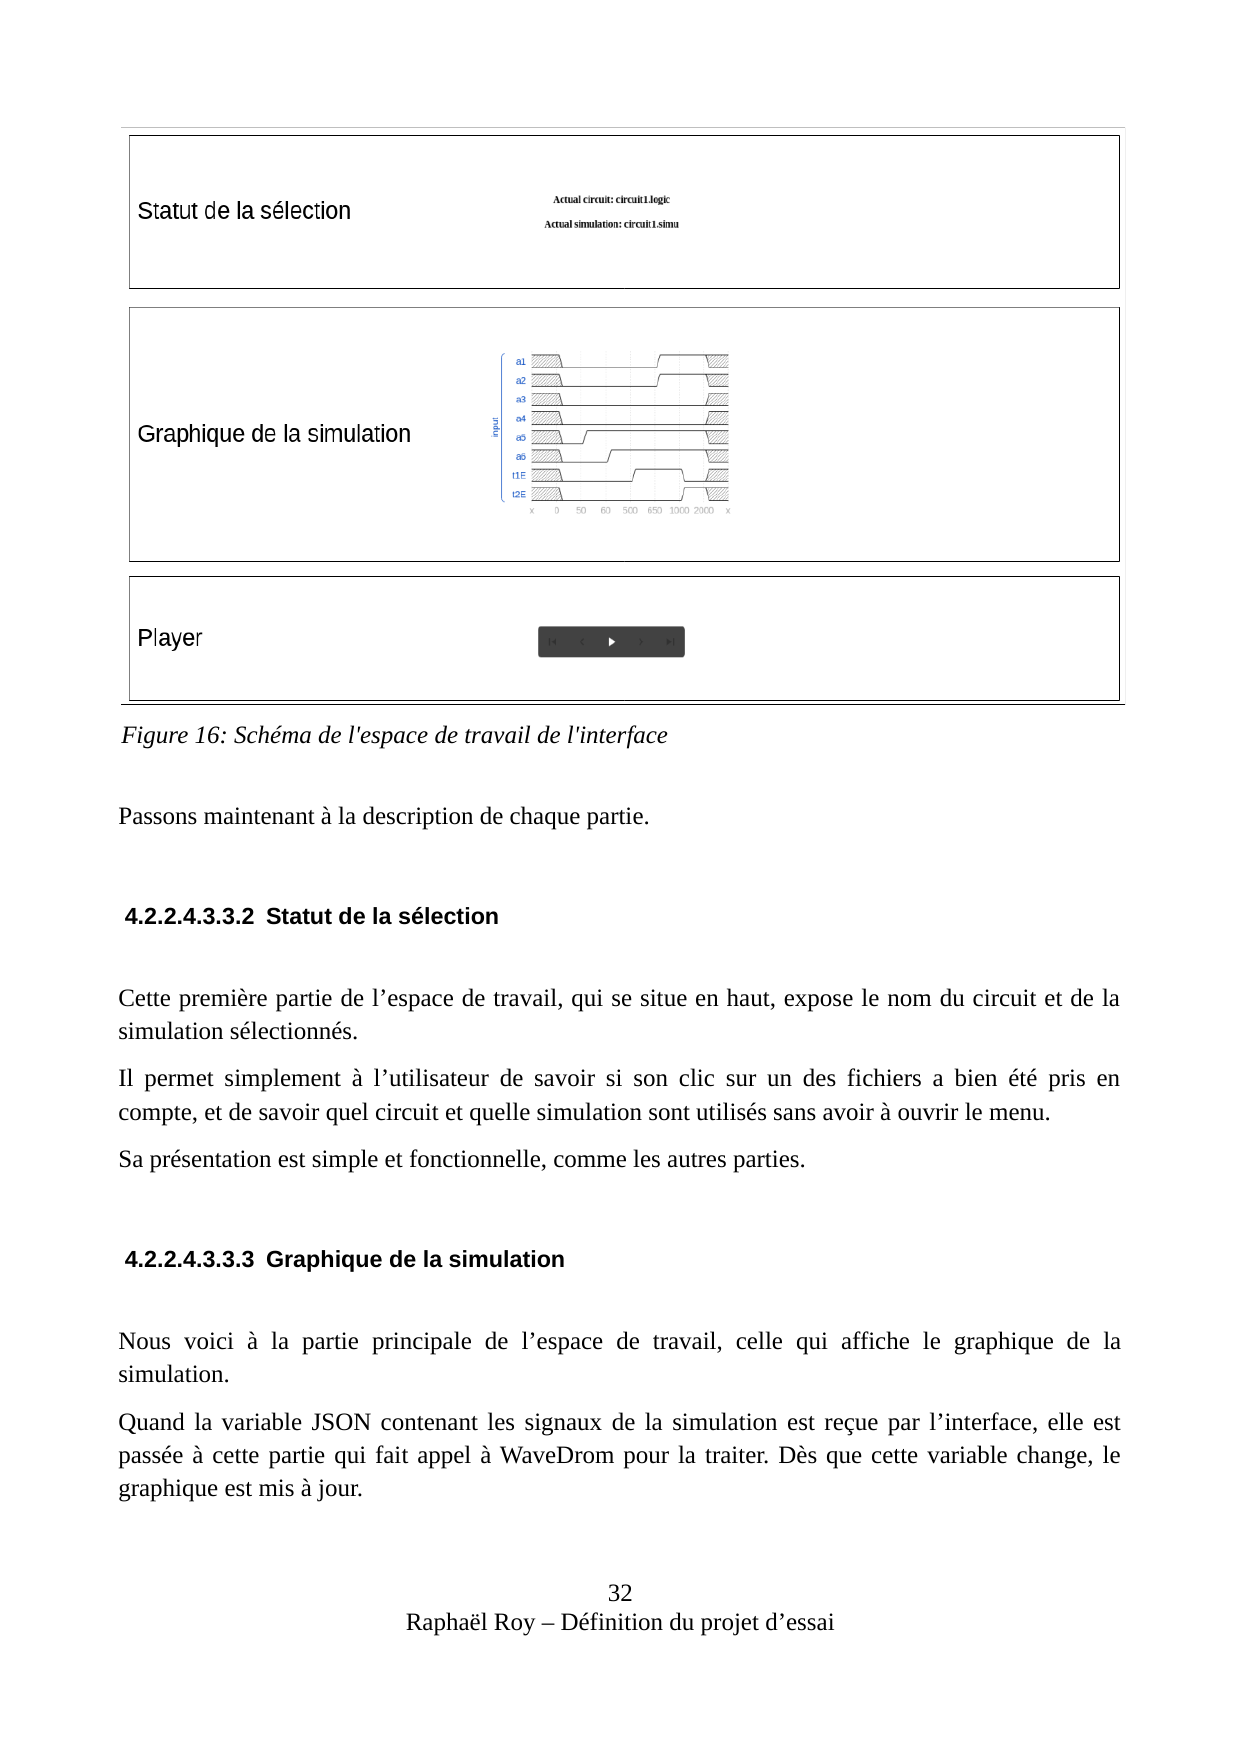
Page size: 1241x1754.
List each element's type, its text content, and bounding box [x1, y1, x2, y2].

subtitle Statut de la sélection [118, 902, 1122, 929]
text Cette première partie de l’espace de travail, qui se situe en haut, expose le nom du circuit et de la simulation sélectionnés. [118, 983, 1122, 1045]
text Quand la variable JSON contenant les signaux de la simulation est reçue par l’interface, elle est passée à cette partie qui fait appel à WaveDrom pour la traiter. Dès que cette variable change, le graphique est mis à jour. [118, 1407, 1122, 1502]
text Figure 16: Schéma de l'espace de travail de l'interface [121, 715, 1125, 749]
text Nous voici à la partie principale de l’espace de travail, celle qui affiche le graphique de la simulation. [118, 1326, 1122, 1388]
picture [121, 118, 1125, 715]
subtitle Graphique de la simulation [118, 1246, 1122, 1272]
text Passons maintenant à la description de chaque partie. [118, 801, 1122, 829]
text Il permet simplement à l’utilisateur de savoir si son clic sur un des fichiers a bien été pris en compte, et de savoir quel circuit et quelle simulation sont utilisés sans avoir à ouvrir le menu. [118, 1063, 1122, 1125]
text Sa présentation est simple et fonctionnelle, comme les autres parties. [118, 1144, 1122, 1173]
